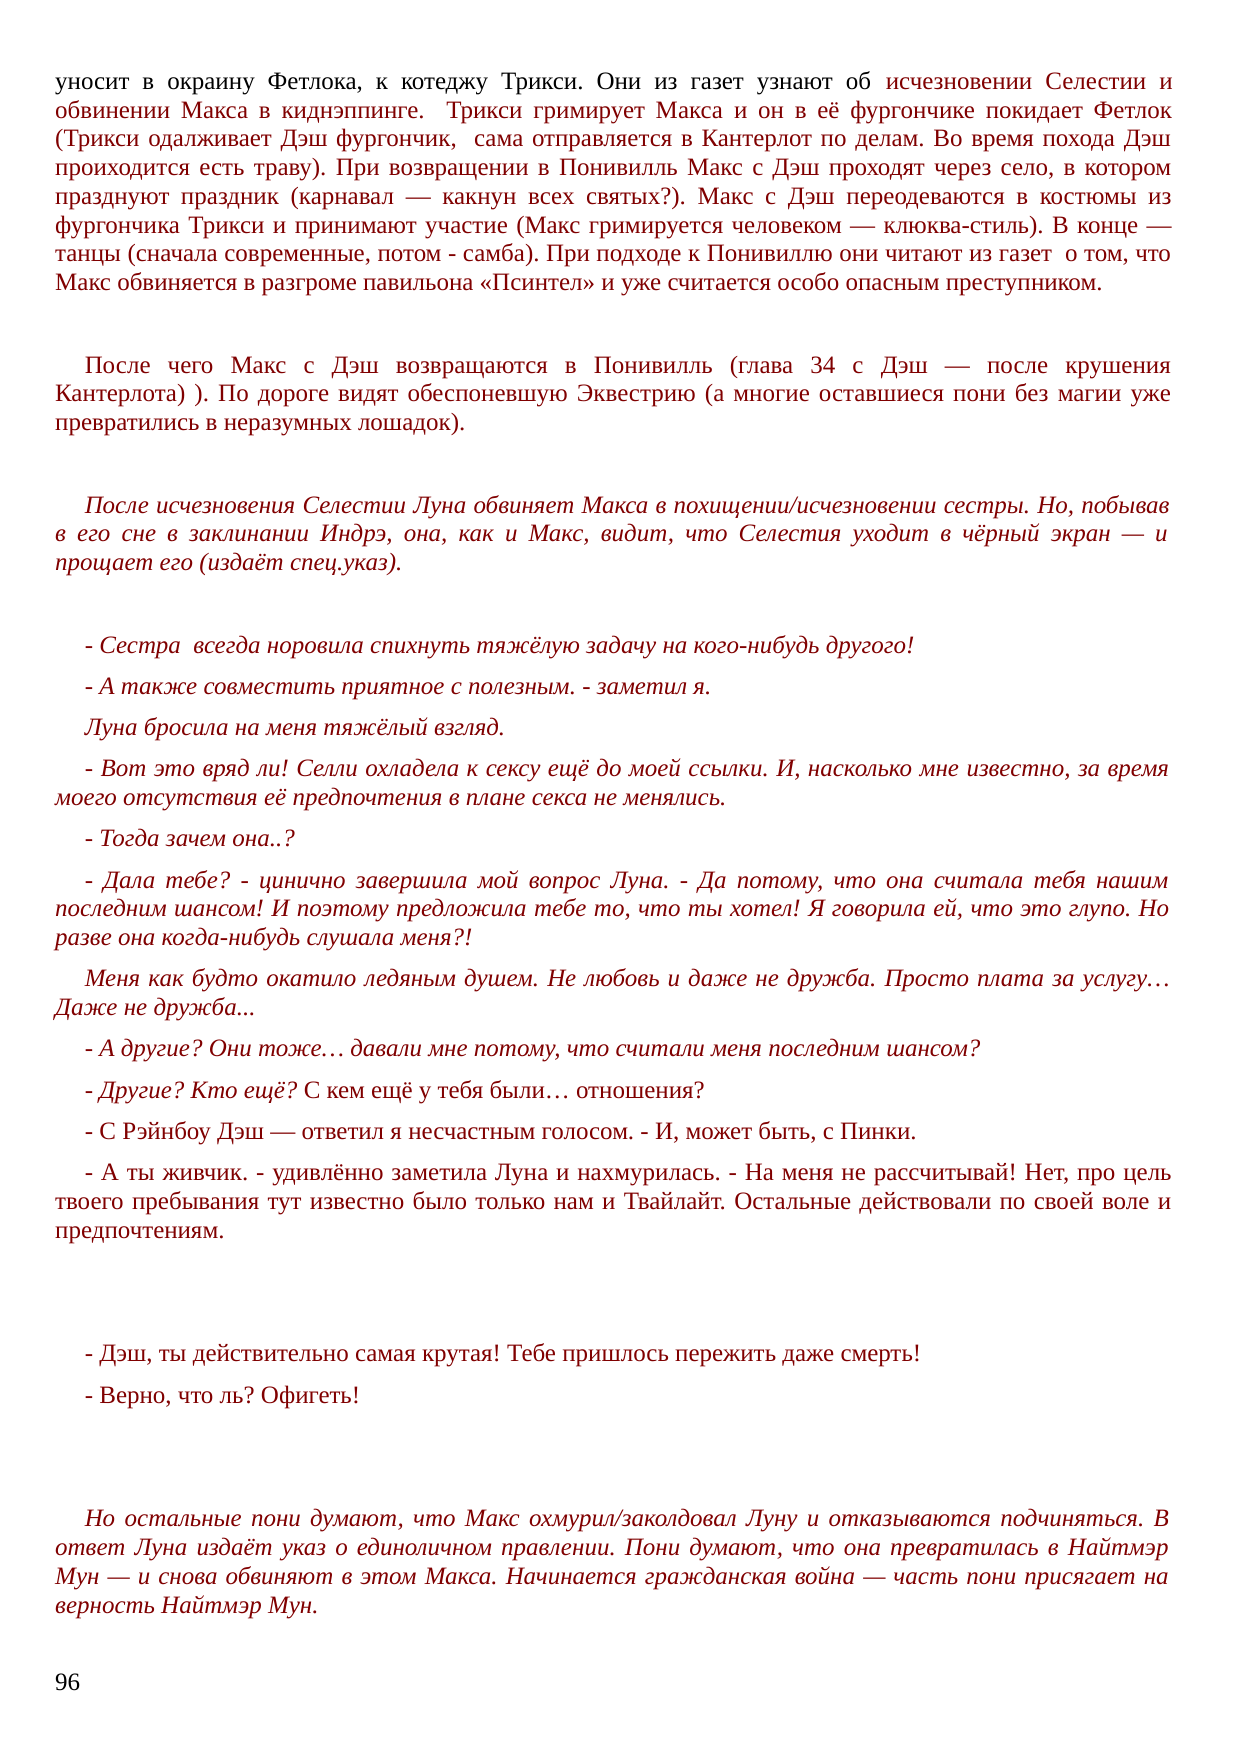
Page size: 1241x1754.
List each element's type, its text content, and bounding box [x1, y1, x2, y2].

text - С Рэйнбоу Дэш — ответил я несчастным голосом. - И, может быть, с Пинки. [55, 1116, 1173, 1145]
text - Дала тебе? - цинично завершила мой вопрос Луна. - Да потому, что она считала тебя нашим последним шансом! И поэтому предложила тебе то, что ты хотел! Я говорила ей, что это глупо. Но разве она когда-нибудь слушала меня?! [55, 865, 1173, 951]
text - Тогда зачем она..? [55, 823, 1173, 852]
text После чего Макс с Дэш возвращаются в Понивилль (глава 34 с Дэш — после крушения Кантерлота) ). По дороге видят обеспоневшую Эквестрию (а многие оставшиеся пони без магии уже превратились в неразумных лошадок). [55, 350, 1173, 436]
text - А другие? Они тоже… давали мне потому, что считали меня последним шансом? [55, 1033, 1173, 1062]
text - А также совместить приятное с полезным. - заметил я. [55, 671, 1173, 700]
text - Верно, что ль? Офигеть! [55, 1380, 1173, 1408]
text - Сестра всегда норовила спихнуть тяжёлую задачу на кого-нибудь другого! [55, 630, 1173, 658]
text Меня как будто окатило ледяным душем. Не любовь и даже не дружба. Просто плата за услугу… Даже не дружба... [55, 963, 1173, 1021]
text - Дэш, ты действительно самая крутая! Тебе пришлось пережить даже смерть! [55, 1338, 1173, 1367]
text - А ты живчик. - удивлённо заметила Луна и нахмурилась. - На меня не рассчитывай! Нет, про цель твоего пребывания тут известно было только нам и Твайлайт. Остальные действовали по своей воле и предпочтениям. [55, 1157, 1173, 1243]
text После исчезновения Селестии Луна обвиняет Макса в похищении/исчезновении сестры. Но, побывав в его сне в заклинании Индрэ, она, как и Макс, видит, что Селестия уходит в чёрный экран — и прощает его (издаёт спец.указ). [55, 490, 1173, 576]
text Но остальные пони думают, что Макс охмурил/заколдовал Луну и отказываются подчиняться. В ответ Луна издаёт указ о единоличном правлении. Пони думают, что она превратилась в Найтмэр Мун — и снова обвиняют в этом Макса. Начинается гражданская война — часть пони присягает на верность Найтмэр Мун. [55, 1503, 1173, 1618]
text - Другие? Кто ещё? С кем ещё у тебя были… отношения? [55, 1075, 1173, 1103]
text Луна бросила на меня тяжёлый взгляд. [55, 712, 1173, 741]
text уносит в окраину Фетлока, к котеджу Трикси. Они из газет узнают об исчезновении Селестии и обвинении Макса в киднэппинге. Трикси гримирует Макса и он в её фургончике покидает Фетлок (Трикси одалживает Дэш фургончик, сама отправляется в Кантерлот по делам. Во время похода Дэш проиходится есть траву). При возвращении в Понивилль Макс с Дэш проходят через село, в котором празднуют праздник (карнавал — какнун всех святых?). Макс с Дэш переодеваются в костюмы из фургончика Трикси и принимают участие (Макс гримируется человеком — клюква-стиль). В конце — танцы (сначала современные, потом - самба). При подходе к Понивиллю они читают из газет о том, что Макс обвиняется в разгроме павильона «Псинтел» и уже считается особо опасным преступником. [55, 66, 1173, 296]
text - Вот это вряд ли! Селли охладела к сексу ещё до моей ссылки. И, насколько мне известно, за время моего отсутствия её предпочтения в плане секса не менялись. [55, 753, 1173, 811]
